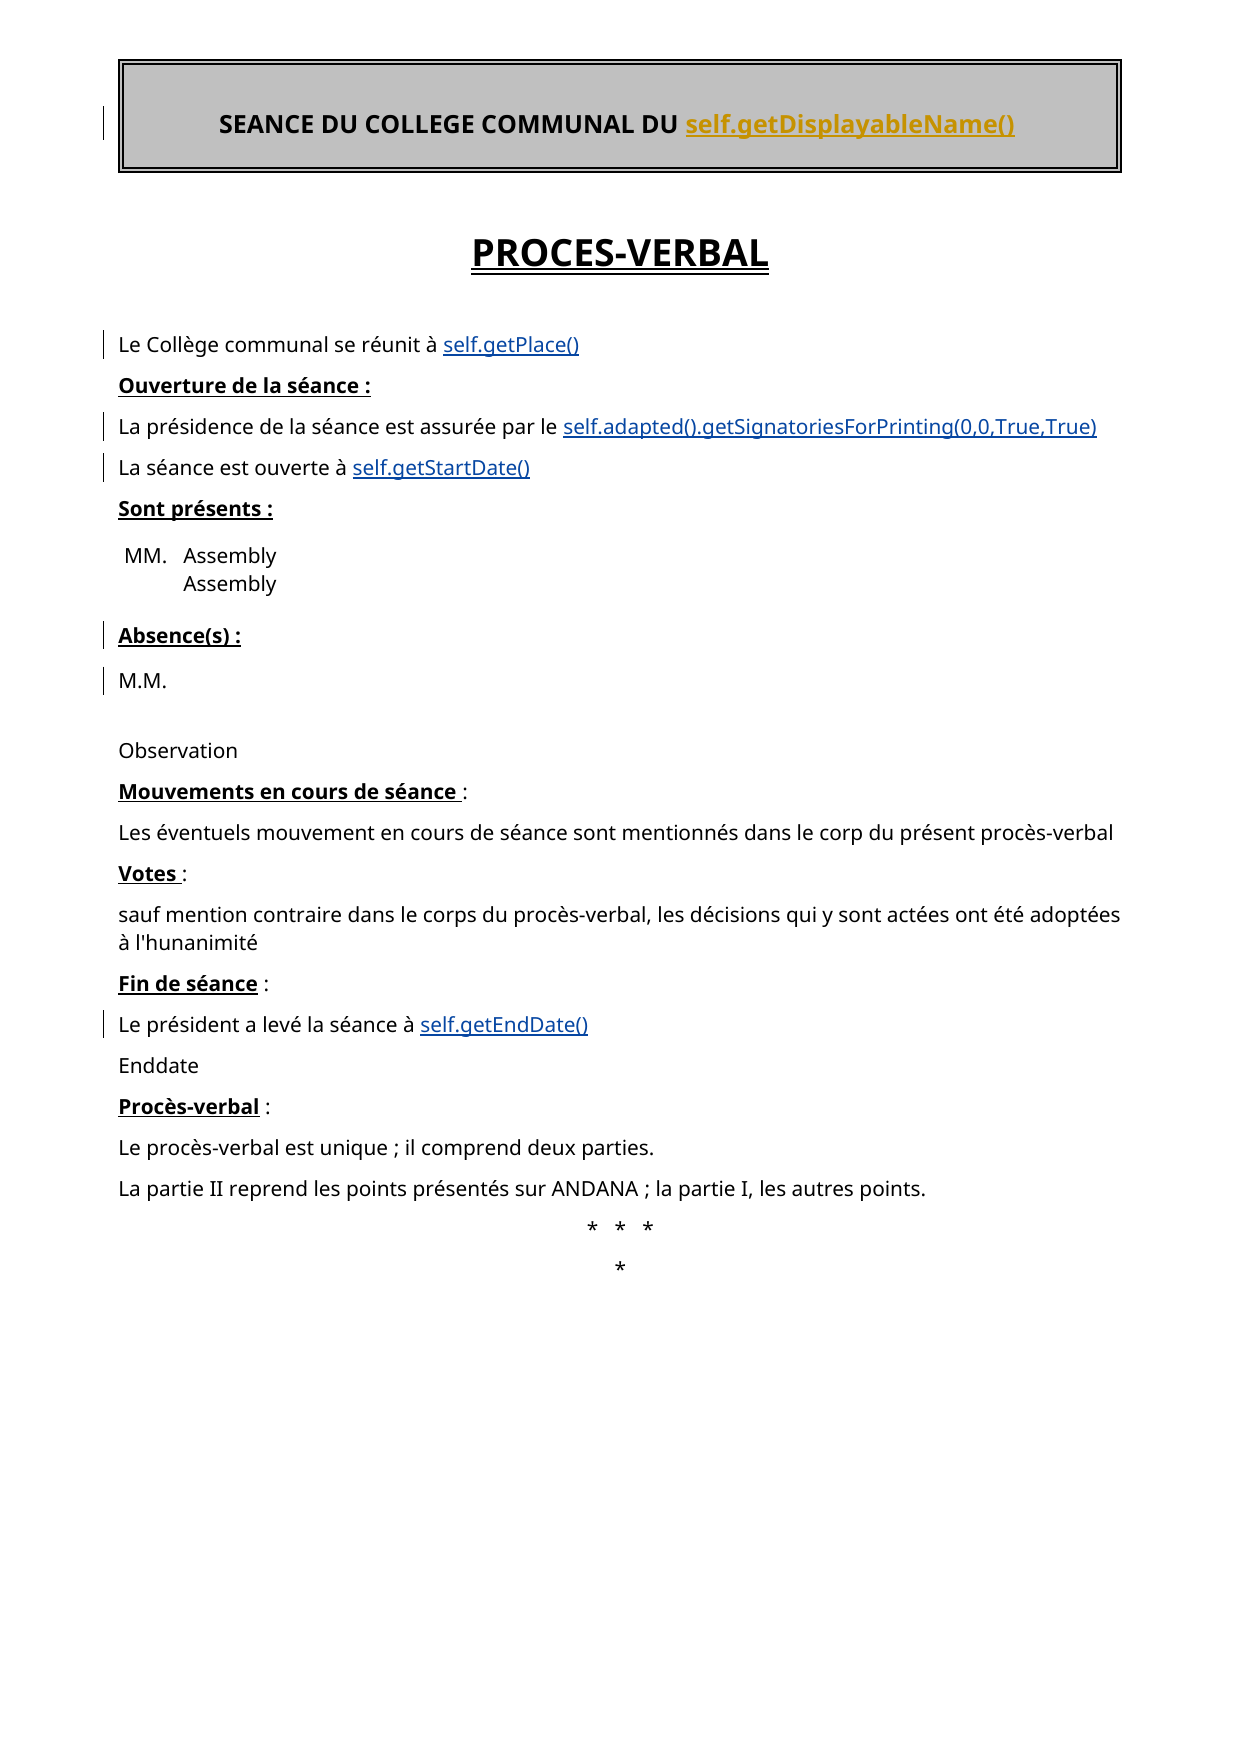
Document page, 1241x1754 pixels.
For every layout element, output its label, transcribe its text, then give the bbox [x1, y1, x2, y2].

table_cell [118, 650, 174, 667]
text La présidence de la séance est assurée par le self.adapted().getSignatoriesForPrinting(0,0,True,True) [118, 412, 1122, 441]
text Sont présents : [118, 494, 1122, 523]
text Fin de séance : [118, 969, 1122, 997]
text PROCES-VERBAL [118, 226, 1122, 277]
text Les éventuels mouvement en cours de séance sont mentionnés dans le corp du présent procès-verbal [118, 818, 1122, 846]
table_header Assembly Assembly [178, 535, 1123, 621]
table_header Absence(s) : [118, 621, 1123, 649]
text sauf mention contraire dans le corps du procès-verbal, les décisions qui y sont actées ont été adoptées à l'hunanimité [118, 900, 1122, 957]
table_header MM. [118, 535, 177, 621]
text Le Collège communal se réunit à self.getPlace() [118, 330, 1122, 359]
text Observation [118, 736, 1122, 764]
table_cell [174, 667, 1123, 695]
text * * * [118, 1215, 1122, 1243]
text Mouvements en cours de séance : [118, 777, 1122, 805]
text Votes : [118, 859, 1122, 887]
text Ouverture de la séance : [118, 371, 1122, 400]
text * [118, 1256, 1122, 1284]
table_cell M.M. [118, 667, 174, 695]
text SEANCE DU COLLEGE COMMUNAL DU self.getDisplayableName() [124, 100, 1116, 140]
text La partie II reprend les points présentés sur ANDANA ; la partie I, les autres points. [118, 1174, 1122, 1202]
table_cell [174, 650, 1123, 667]
text La séance est ouverte à self.getStartDate() [118, 453, 1122, 482]
text Enddate [118, 1051, 1122, 1079]
text Le procès-verbal est unique ; il comprend deux parties. [118, 1133, 1122, 1161]
text Le président a levé la séance à self.getEndDate() [118, 1010, 1122, 1038]
text Procès-verbal : [118, 1092, 1122, 1120]
